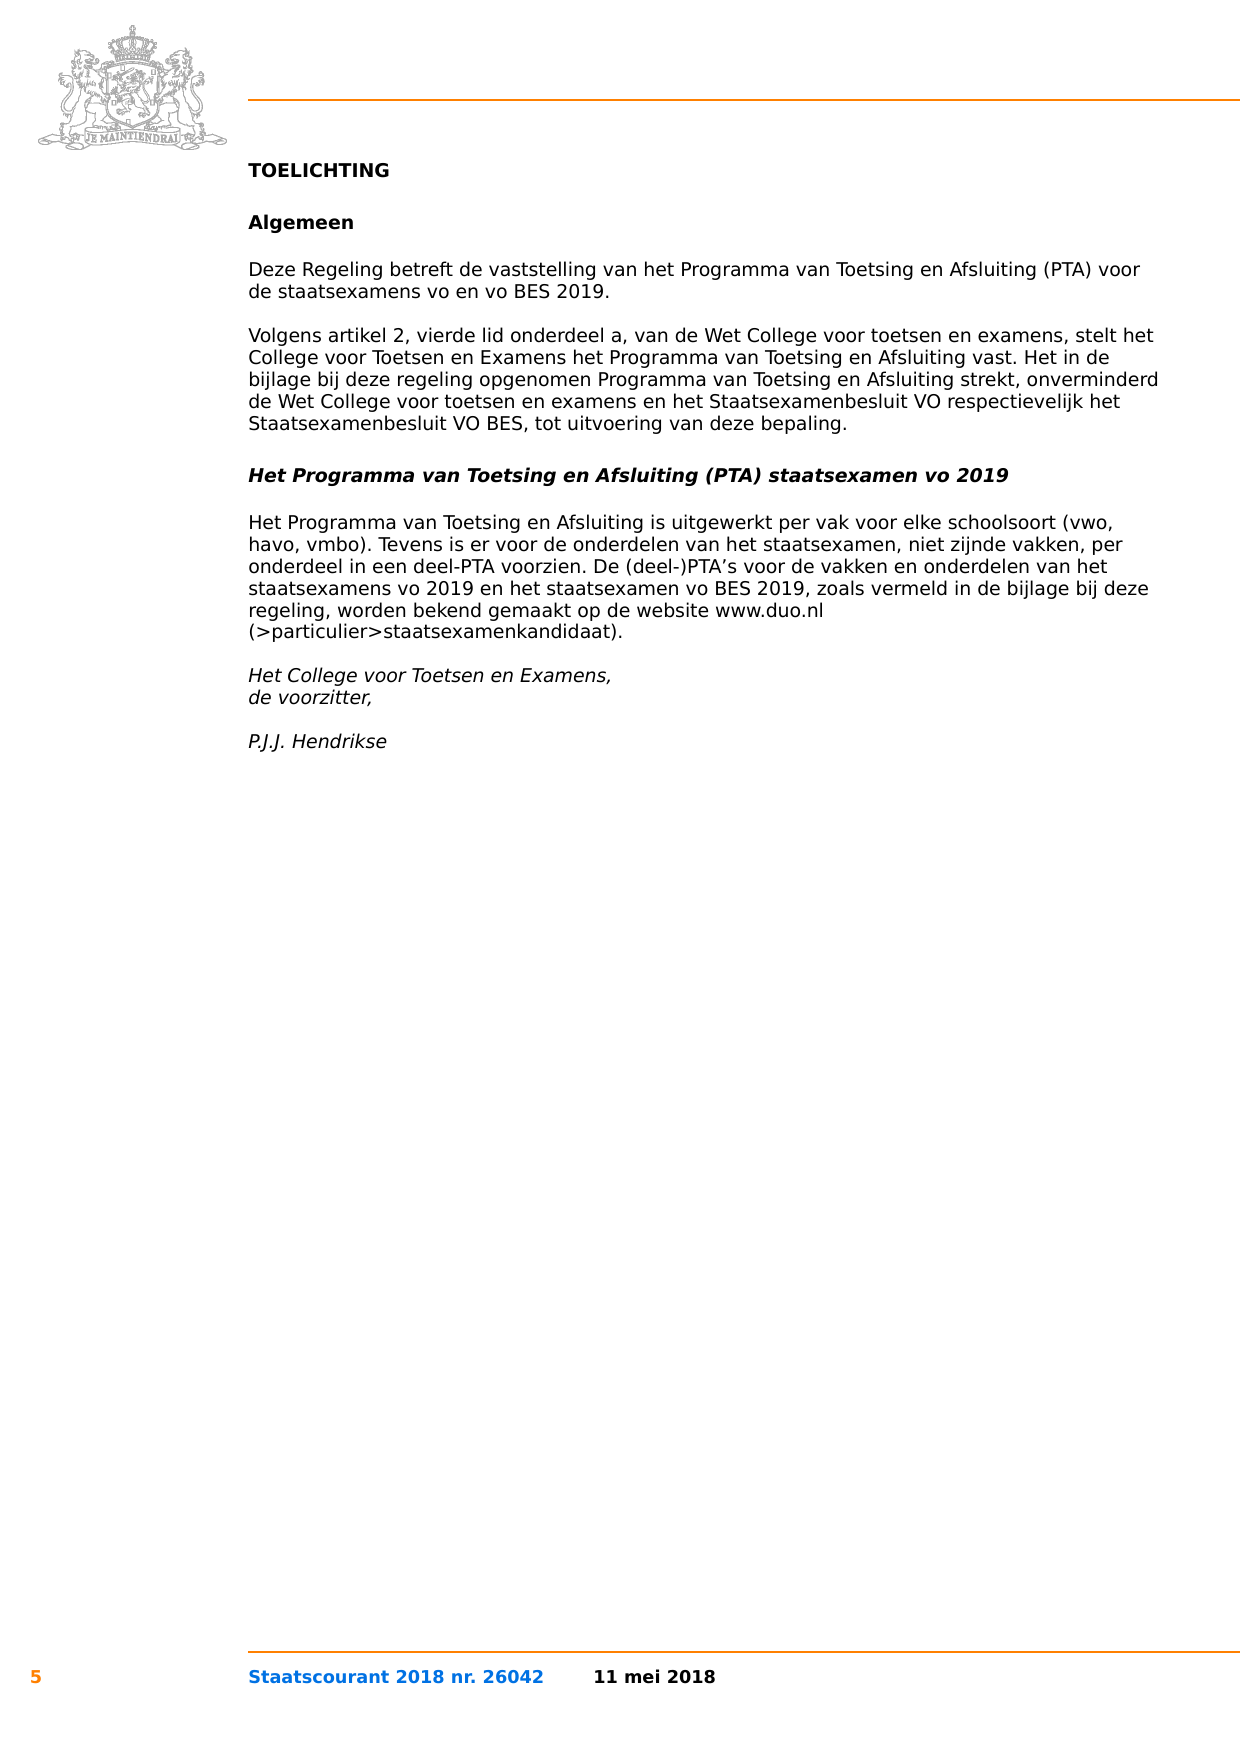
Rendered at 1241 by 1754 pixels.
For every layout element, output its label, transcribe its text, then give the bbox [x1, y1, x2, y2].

text Het College voor Toetsen en Examens, de voorzitter, P.J.J. Hendrikse [248, 665, 1163, 753]
picture [38, 25, 227, 150]
text Deze Regeling betreft de vaststelling van het Programma van Toetsing en Afsluiting (PTA) voor de staatsexamens vo en vo BES 2019. [248, 259, 1163, 303]
text Volgens artikel 2, vierde lid onderdeel a, van de Wet College voor toetsen en examens, stelt het College voor Toetsen en Examens het Programma van Toetsing en Afsluiting vast. Het in de bijlage bij deze regeling opgenomen Programma van Toetsing en Afsluiting strekt, onverminderd de Wet College voor toetsen en examens en het Staatsexamenbesluit VO respectievelijk het Staatsexamenbesluit VO BES, tot uitvoering van deze bepaling. [248, 325, 1163, 434]
subtitle Algemeen [248, 212, 1163, 234]
text Het Programma van Toetsing en Afsluiting is uitgewerkt per vak voor elke schoolsoort (vwo, havo, vmbo). Tevens is er voor de onderdelen van het staatsexamen, niet zijnde vakken, per onderdeel in een deel-PTA voorzien. De (deel-)PTA’s voor de vakken en onderdelen van het staatsexamens vo 2019 en het staatsexamen vo BES 2019, zoals vermeld in de bijlage bij deze regeling, worden bekend gemaakt op de website www.duo.nl (>particulier>staatsexamenkandidaat). [248, 512, 1163, 643]
subtitle Het Programma van Toetsing en Afsluiting (PTA) staatsexamen vo 2019 [248, 464, 1163, 487]
subtitle TOELICHTING [248, 160, 1163, 182]
